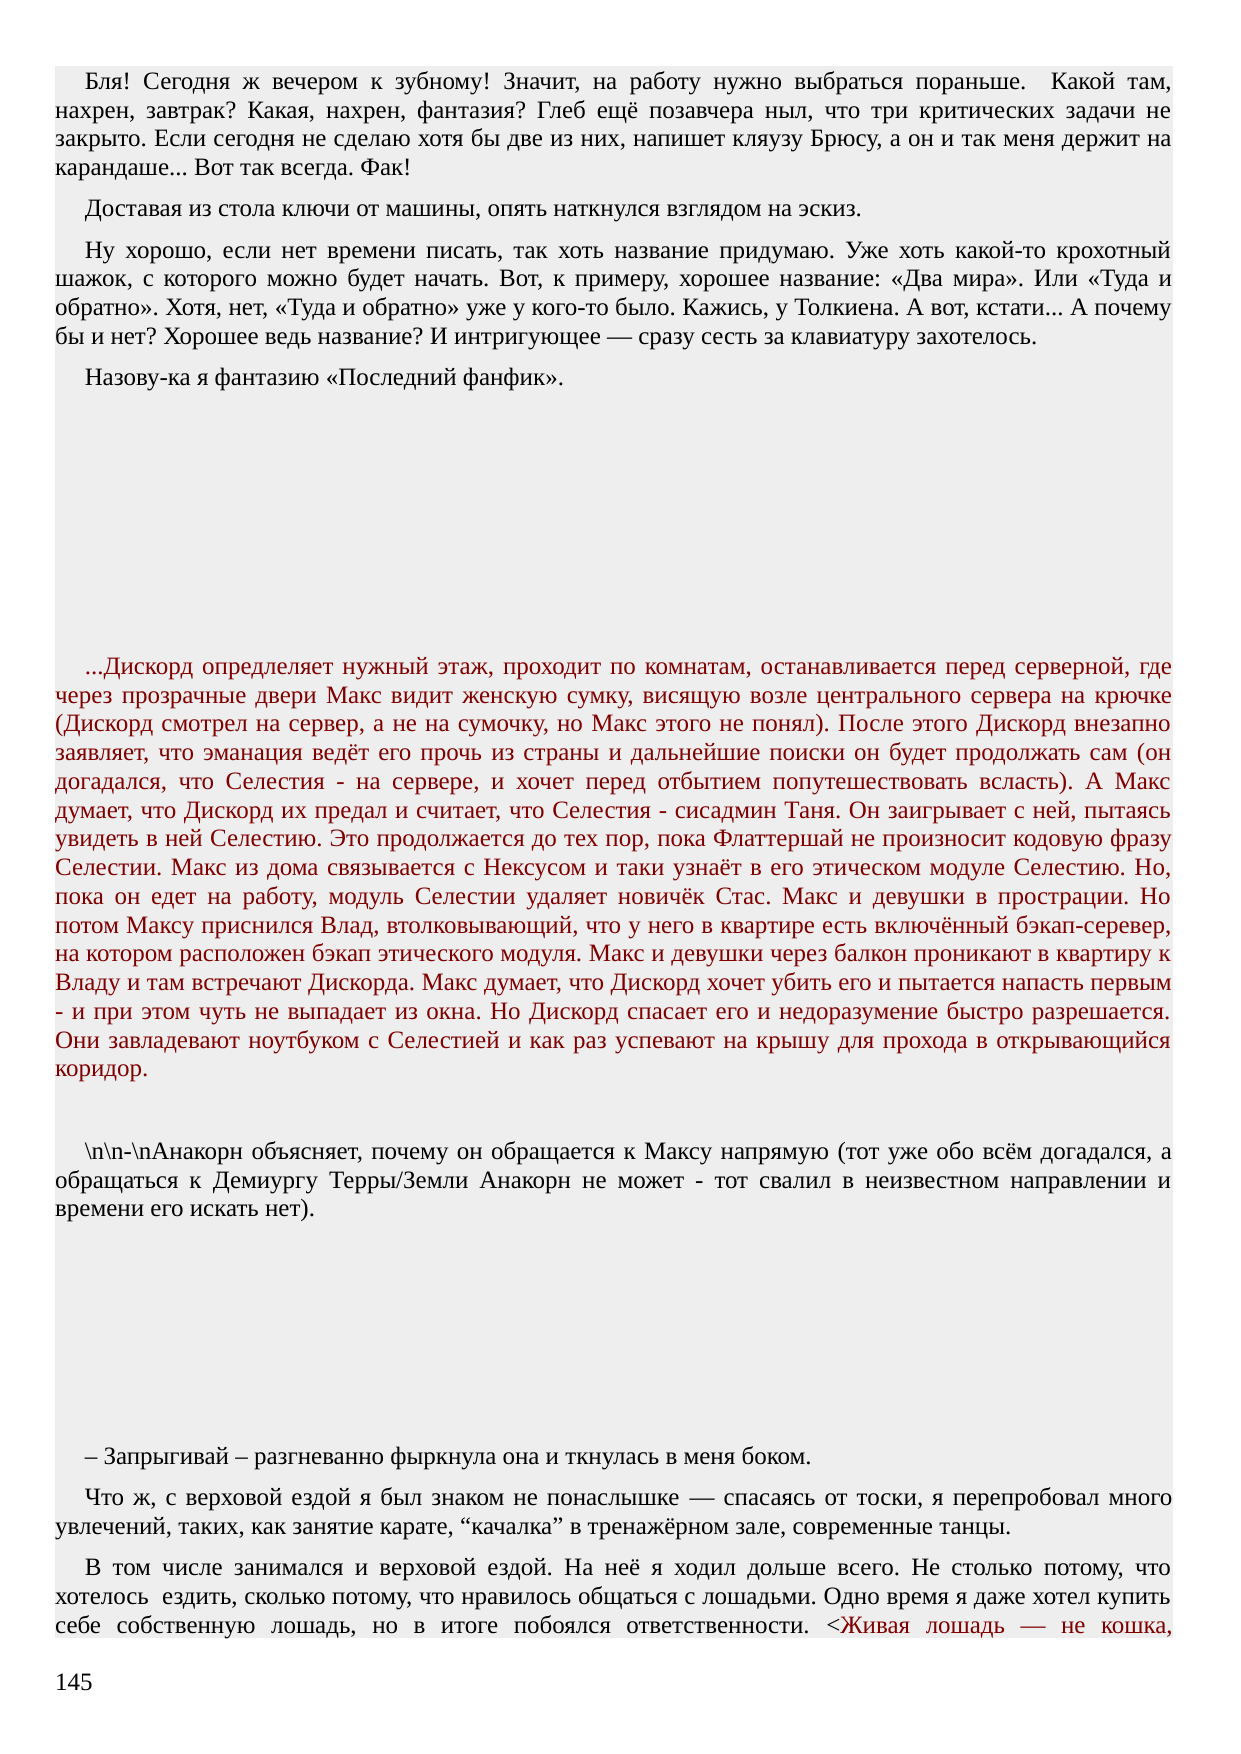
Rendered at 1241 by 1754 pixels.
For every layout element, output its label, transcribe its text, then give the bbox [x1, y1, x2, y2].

text Бля! Сегодня ж вечером к зубному! Значит, на работу нужно выбраться пораньше. Какой там, нахрен, завтрак? Какая, нахрен, фантазия? Глеб ещё позавчера ныл, что три критических задачи не закрыто. Если сегодня не сделаю хотя бы две из них, напишет кляузу Брюсу, а он и так меня держит на карандаше... Вот так всегда. Фак! [55, 66, 1173, 181]
text \n\n-\nАнакорн объясняет, почему он обращается к Максу напрямую (тот уже обо всём догадался, а обращаться к Демиургу Терры/Земли Анакорн не может - тот свалил в неизвестном направлении и времени его искать нет). [55, 1136, 1173, 1222]
text Доставая из стола ключи от машины, опять наткнулся взглядом на эскиз. [55, 193, 1173, 222]
text – Запрыгивай – разгневанно фыркнула она и ткнулась в меня боком. [55, 1441, 1173, 1470]
text Назову-ка я фантазию «Последний фанфик». [55, 362, 1173, 391]
text Что ж, с верховой ездой я был знаком не понаслышке — спасаясь от тоски, я перепробовал много увлечений, таких, как занятие карате, “качалка” в тренажёрном зале, современные танцы. [55, 1482, 1173, 1540]
text ...Дискорд опредлеляет нужный этаж, проходит по комнатам, останавливается перед серверной, где через прозрачные двери Макс видит женскую сумку, висящую возле центрального сервера на крючке (Дискорд смотрел на сервер, а не на сумочку, но Макс этого не понял). После этого Дискорд внезапно заявляет, что эманация ведёт его прочь из страны и дальнейшие поиски он будет продолжать сам (он догадался, что Селестия - на сервере, и хочет перед отбытием попутешествовать всласть). А Макс думает, что Дискорд их предал и считает, что Селестия - сисадмин Таня. Он заигрывает с ней, пытаясь увидеть в ней Селестию. Это продолжается до тех пор, пока Флаттершай не произносит кодовую фразу Селестии. Макс из дома связывается с Нексусом и таки узнаёт в его этическом модуле Селестию. Но, пока он едет на работу, модуль Селестии удаляет новичёк Стас. Макс и девушки в прострации. Но потом Максу приснился Влад, втолковывающий, что у него в квартире есть включённый бэкап-серевер, на котором расположен бэкап этического модуля. Макс и девушки через балкон проникают в квартиру к Владу и там встречают Дискорда. Макс думает, что Дискорд хочет убить его и пытается напасть первым - и при этом чуть не выпадает из окна. Но Дискорд спасает его и недоразумение быстро разрешается. Они завладевают ноутбуком с Селестией и как раз успевают на крышу для прохода в открывающийся коридор. [55, 651, 1173, 1082]
text В том числе занимался и верховой ездой. На неё я ходил дольше всего. Не столько потому, что хотелось ездить, сколько потому, что нравилось общаться с лошадьми. Одно время я даже хотел купить себе собственную лошадь, но в итоге побоялся ответственности. <Живая лошадь — не кошка, [55, 1552, 1173, 1638]
text Ну хорошо, если нет времени писать, так хоть название придумаю. Уже хоть какой-то крохотный шажок, с которого можно будет начать. Вот, к примеру, хорошее название: «Два мира». Или «Туда и обратно». Хотя, нет, «Туда и обратно» уже у кого-то было. Кажись, у Толкиена. А вот, кстати... А почему бы и нет? Хорошее ведь название? И интригующее — сразу сесть за клавиатуру захотелось. [55, 235, 1173, 350]
